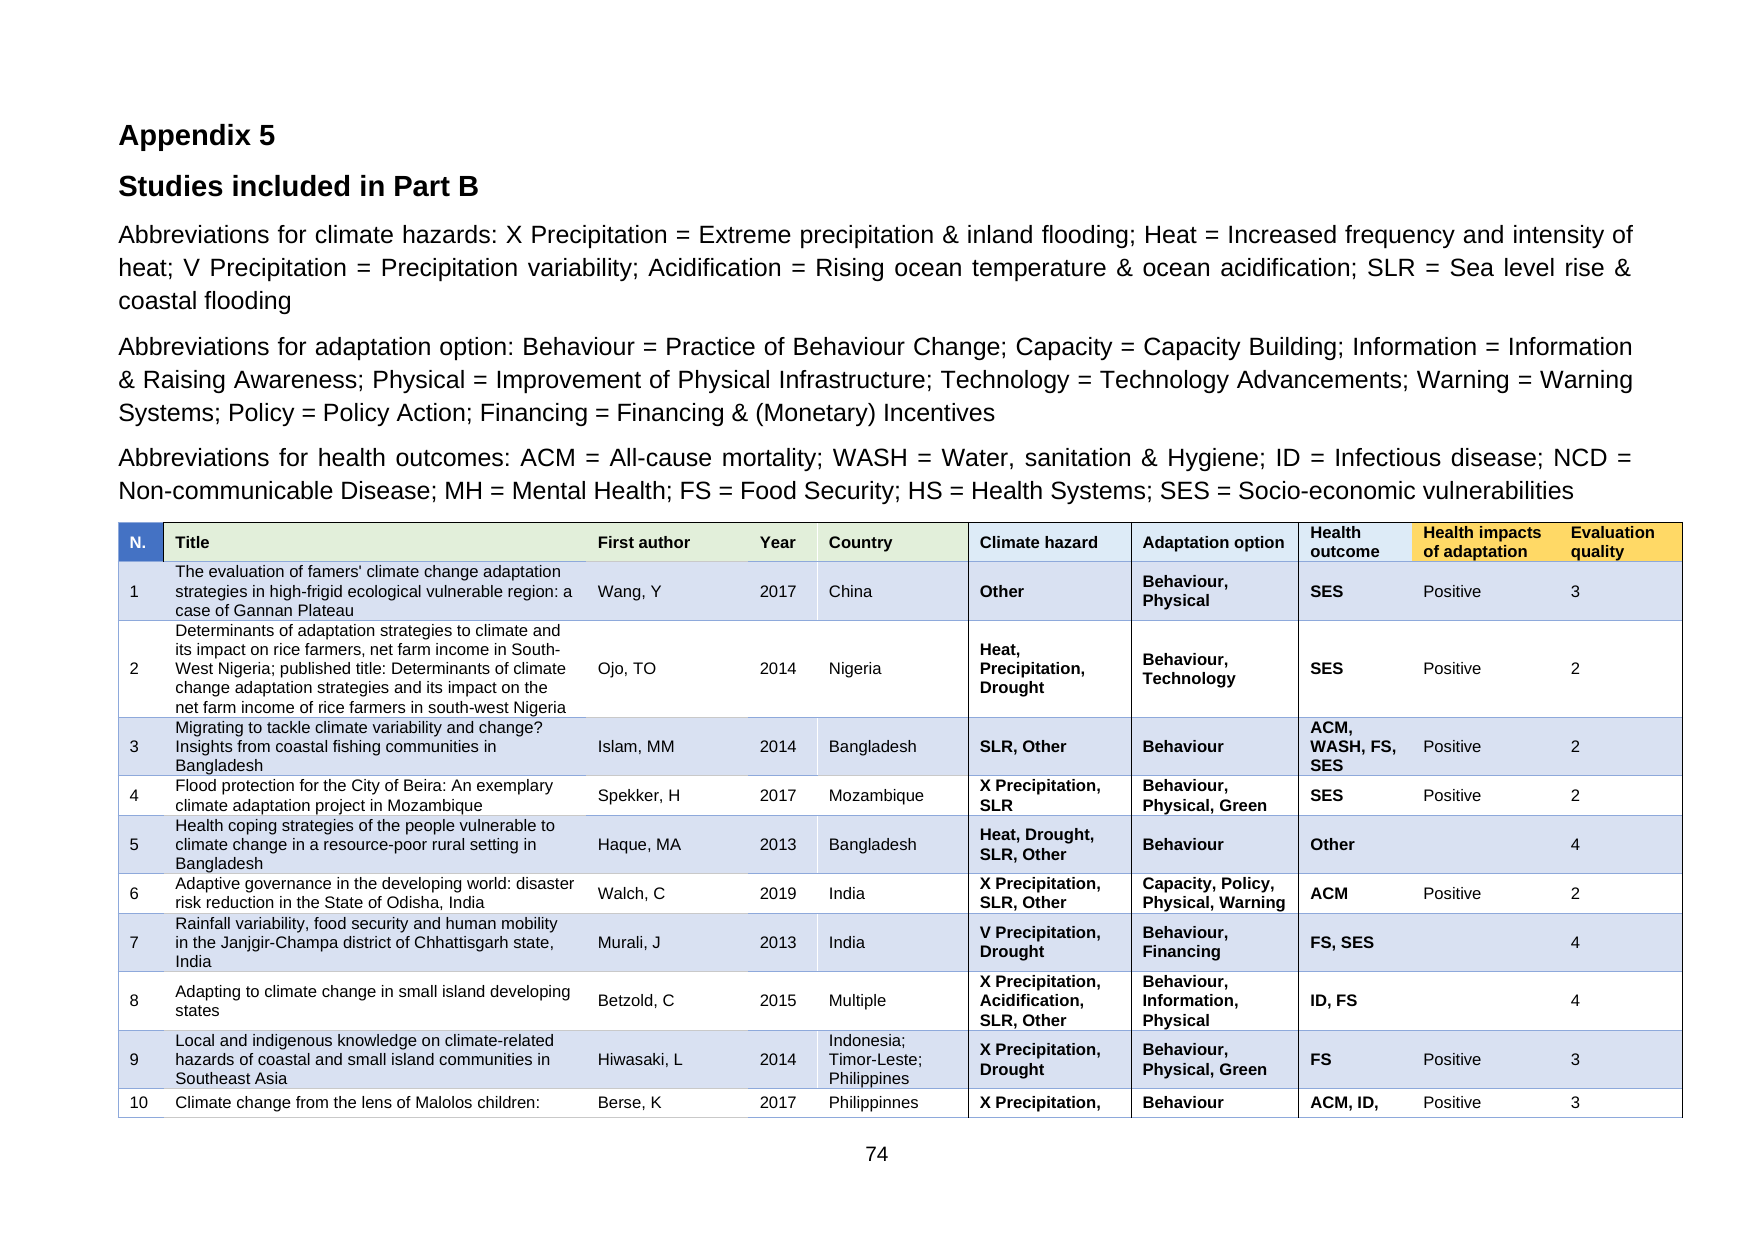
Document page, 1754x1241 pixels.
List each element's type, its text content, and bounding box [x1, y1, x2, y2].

table_cell [1412, 914, 1559, 971]
table_header Country [818, 523, 968, 561]
table_cell 3 [1559, 1031, 1682, 1088]
table_cell SES [1299, 621, 1412, 717]
text Abbreviations for climate hazards: X Precipitation = Extreme precipitation & inland flooding; Heat = Increased frequency and intensity of heat; V Precipitation = Precipitation variability; Acidification = Rising ocean temperature & ocean acidification; SLR = Sea level rise & coastal flooding [118, 220, 1635, 315]
table_cell 2015 [748, 972, 817, 1029]
table_cell Positive [1412, 621, 1559, 717]
table_cell The evaluation of famers' climate change adaptation strategies in high-frigid ecological vulnerable region: a case of Gannan Plateau [164, 562, 586, 620]
table_header Health impacts of adaptation [1412, 523, 1559, 561]
table_cell Behaviour [1132, 816, 1298, 873]
table_cell X Precipitation, Drought [969, 1031, 1131, 1088]
table_cell Spekker, H [586, 776, 748, 814]
table_cell Walch, C [586, 874, 748, 912]
table_cell India [818, 914, 968, 971]
table_cell China [818, 562, 968, 620]
table_cell V Precipitation, Drought [969, 914, 1131, 971]
table_cell Adaptive governance in the developing world: disaster risk reduction in the State of Odisha, India [164, 874, 586, 912]
table_header First author [586, 523, 748, 561]
table_cell ACM [1299, 874, 1412, 912]
table_cell 2 [119, 621, 164, 717]
table_cell Local and indigenous knowledge on climate-related hazards of coastal and small island communities in Southeast Asia [164, 1031, 586, 1088]
table_cell 4 [119, 776, 164, 814]
table_cell Rainfall variability, food security and human mobility in the Janjgir-Champa district of Chhattisgarh state, India [164, 914, 586, 971]
table_cell Heat, Drought, SLR, Other [969, 816, 1131, 873]
table_cell Wang, Y [586, 562, 748, 620]
table_cell 9 [119, 1031, 164, 1088]
table_cell Islam, MM [586, 718, 748, 775]
table_cell Nigeria [818, 621, 968, 717]
table_cell Other [969, 562, 1131, 620]
table_cell [1412, 972, 1559, 1029]
table_cell ID, FS [1299, 972, 1412, 1029]
table_header Evaluation quality [1559, 523, 1682, 561]
table_header Year [748, 523, 817, 561]
table_cell Positive [1412, 874, 1559, 912]
text Abbreviations for adaptation option: Behaviour = Practice of Behaviour Change; Capacity = Capacity Building; Information = Information & Raising Awareness; Physical = Improvement of Physical Infrastructure; Technology = Technology Advancements; Warning = Warning Systems; Policy = Policy Action; Financing = Financing & (Monetary) Incentives [118, 332, 1635, 427]
table_cell Behaviour, Information, Physical [1132, 972, 1298, 1029]
table_cell 2019 [748, 874, 817, 912]
table_cell X Precipitation, Acidification, SLR, Other [969, 972, 1131, 1029]
table_cell 2014 [748, 1031, 817, 1088]
table_cell SES [1299, 562, 1412, 620]
table_cell 2014 [748, 621, 817, 717]
table_cell Positive [1412, 718, 1559, 775]
table_cell [1412, 816, 1559, 873]
table_cell FS [1299, 1031, 1412, 1088]
table_cell 2014 [748, 718, 817, 775]
table_cell Behaviour, Technology [1132, 621, 1298, 717]
table_header Health outcome [1299, 523, 1412, 561]
table_cell Adapting to climate change in small island developing states [164, 972, 586, 1029]
table_cell 10 [119, 1089, 164, 1117]
text Studies included in Part B [118, 169, 1635, 203]
table_cell Positive [1412, 1031, 1559, 1088]
table_cell Bangladesh [818, 816, 968, 873]
table_cell 2017 [748, 562, 817, 620]
table_cell ACM, WASH, FS, SES [1299, 718, 1412, 775]
table_cell Bangladesh [818, 718, 968, 775]
table_cell 1 [119, 562, 164, 620]
table_cell X Precipitation, [969, 1089, 1131, 1117]
table_cell Behaviour [1132, 718, 1298, 775]
table_cell 5 [119, 816, 164, 873]
table_cell Behaviour [1132, 1089, 1298, 1117]
table_cell 4 [1559, 914, 1682, 971]
table_cell Capacity, Policy, Physical, Warning [1132, 874, 1298, 912]
table_cell 2017 [748, 776, 817, 814]
table_cell 6 [119, 874, 164, 912]
table_cell Positive [1412, 1089, 1559, 1117]
table_cell Indonesia; Timor-Leste; Philippines [818, 1031, 968, 1088]
table_cell Mozambique [818, 776, 968, 814]
table_cell Climate change from the lens of Malolos children: [164, 1089, 586, 1117]
table_cell Hiwasaki, L [586, 1031, 748, 1088]
table_header Climate hazard [969, 523, 1131, 561]
table_cell 2 [1559, 718, 1682, 775]
table_cell 2013 [748, 816, 817, 873]
table_cell Positive [1412, 562, 1559, 620]
table_cell Philippinnes [818, 1089, 968, 1117]
table_cell 8 [119, 972, 164, 1029]
table_cell 3 [1559, 1089, 1682, 1117]
table_cell Heat, Precipitation, Drought [969, 621, 1131, 717]
table_cell Behaviour, Financing [1132, 914, 1298, 971]
table_cell Migrating to tackle climate variability and change? Insights from coastal fishing communities in Bangladesh [164, 718, 586, 775]
table_cell X Precipitation, SLR [969, 776, 1131, 814]
table_cell Berse, K [586, 1089, 748, 1117]
table_cell Behaviour, Physical [1132, 562, 1298, 620]
text Abbreviations for health outcomes: ACM = All-cause mortality; WASH = Water, sanitation & Hygiene; ID = Infectious disease; NCD = Non-communicable Disease; MH = Mental Health; FS = Food Security; HS = Health Systems; SES = Socio-economic vulnerabilities [118, 443, 1635, 505]
table_cell 2 [1559, 621, 1682, 717]
table_header N. [119, 523, 163, 561]
table_cell SLR, Other [969, 718, 1131, 775]
table_header Adaptation option [1132, 523, 1298, 561]
table_cell Behaviour, Physical, Green [1132, 776, 1298, 814]
table_cell 4 [1559, 816, 1682, 873]
table_cell 3 [1559, 562, 1682, 620]
table_cell SES [1299, 776, 1412, 814]
table_cell 7 [119, 914, 164, 971]
table_header Title [164, 523, 586, 561]
table_cell Haque, MA [586, 816, 748, 873]
table_cell Other [1299, 816, 1412, 873]
table_cell Health coping strategies of the people vulnerable to climate change in a resource-poor rural setting in Bangladesh [164, 816, 586, 873]
table_cell Positive [1412, 776, 1559, 814]
table_cell Ojo, TO [586, 621, 748, 717]
table_cell 4 [1559, 972, 1682, 1029]
table_cell 2 [1559, 776, 1682, 814]
table_cell India [818, 874, 968, 912]
table_cell X Precipitation, SLR, Other [969, 874, 1131, 912]
table_cell Murali, J [586, 914, 748, 971]
table_cell Determinants of adaptation strategies to climate and its impact on rice farmers‚ net farm income in South-West Nigeria; published title: Determinants of climate change adaptation strategies and its impact on the net farm income of rice farmers in south-west Nigeria [164, 621, 586, 717]
table_cell 2017 [748, 1089, 817, 1117]
table_cell 2 [1559, 874, 1682, 912]
text Appendix 5 [118, 118, 1635, 152]
table_cell 3 [119, 718, 164, 775]
table_cell Flood protection for the City of Beira: An exemplary climate adaptation project in Mozambique [164, 776, 586, 814]
table_cell Behaviour, Physical, Green [1132, 1031, 1298, 1088]
table_cell Multiple [818, 972, 968, 1029]
table_cell FS, SES [1299, 914, 1412, 971]
table_cell 2013 [748, 914, 817, 971]
table_cell Betzold, C [586, 972, 748, 1029]
table_cell ACM, ID, [1299, 1089, 1412, 1117]
